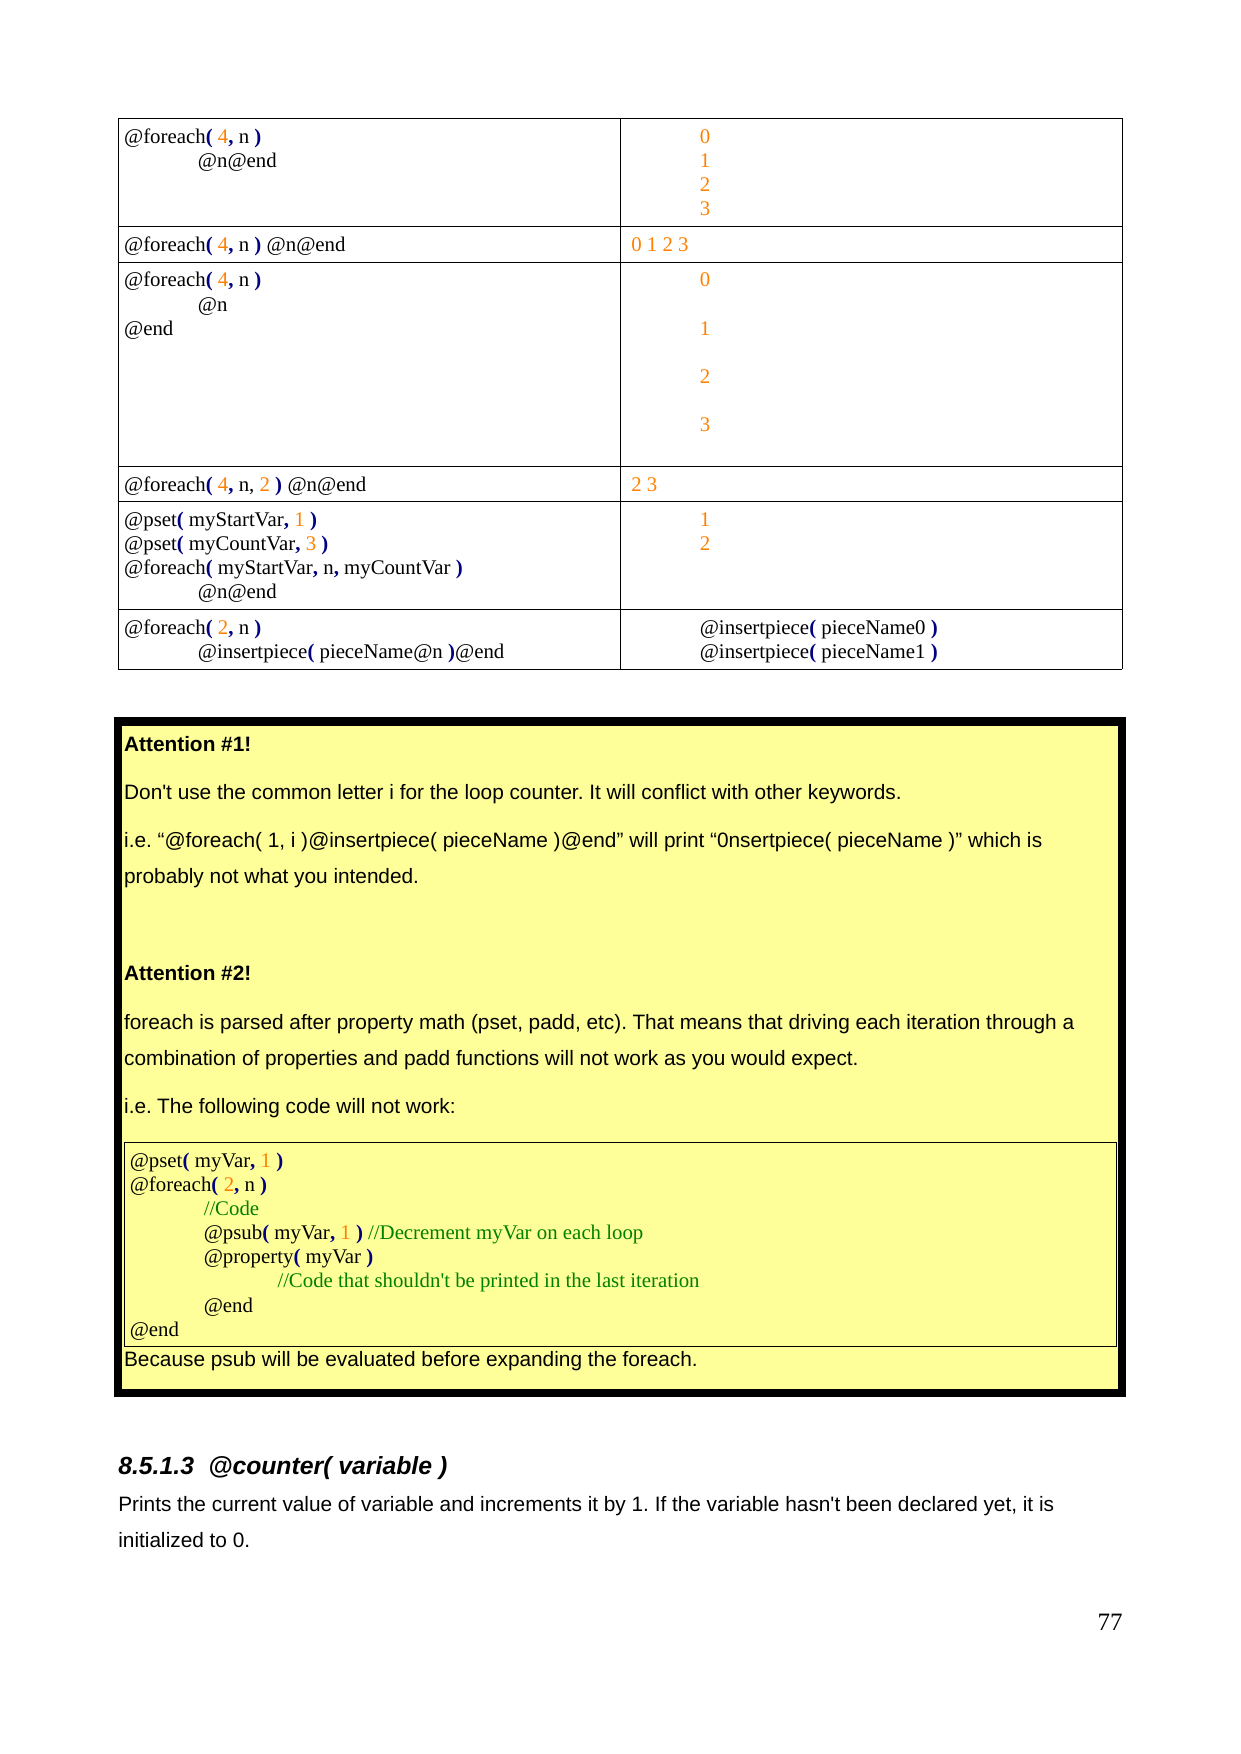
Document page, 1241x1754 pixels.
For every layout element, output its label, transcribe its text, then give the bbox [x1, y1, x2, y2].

table_cell @foreach( 4, n ) @n@end [119, 227, 620, 262]
table_cell 0 1 2 3 [621, 227, 1122, 262]
table_cell @foreach( 4, n ) @n @end [119, 263, 620, 466]
table_header Attention #1! Don't use the common letter i for the loop counter. It will conflict with other keywords. i.e. “@foreach( 1, i )@insertpiece( pieceName )@end” will print “0nsertpiece( pieceName )” which is probably not what you intended. Attention #2! foreach is parsed after property math (pset, padd, etc). That means that driving each iteration through a combination of properties and padd functions will not work as you would expect. i.e. The following code will not work: Because psub will be evaluated before expanding the foreach. [122, 726, 1118, 1389]
table_cell @pset( myStartVar, 1 ) @pset( myCountVar, 3 ) @foreach( myStartVar, n, myCountVar ) @n@end [119, 502, 620, 609]
text Prints the current value of variable and increments it by 1. If the variable hasn't been declared yet, it is initialized to 0. [118, 1492, 1122, 1552]
table_cell 0 1 2 3 [621, 119, 1122, 226]
table_cell @foreach( 4, n ) @n@end [119, 119, 620, 226]
table_cell 1 2 [621, 502, 1122, 609]
table_header @pset( myVar, 1 ) @foreach( 2, n ) //Code @psub( myVar, 1 ) //Decrement myVar on each loop @property( myVar ) //Code that shouldn't be printed in the last iteration @end @end [125, 1143, 1116, 1346]
table_cell @foreach( 2, n ) @insertpiece( pieceName@n )@end [119, 610, 620, 669]
table_cell @foreach( 4, n, 2 ) @n@end [119, 467, 620, 501]
subtitle @counter( variable ) [118, 1451, 1122, 1479]
table_cell 0 1 2 3 [621, 263, 1122, 466]
table_cell @insertpiece( pieceName0 ) @insertpiece( pieceName1 ) [621, 610, 1122, 669]
table_cell 2 3 [621, 467, 1122, 501]
